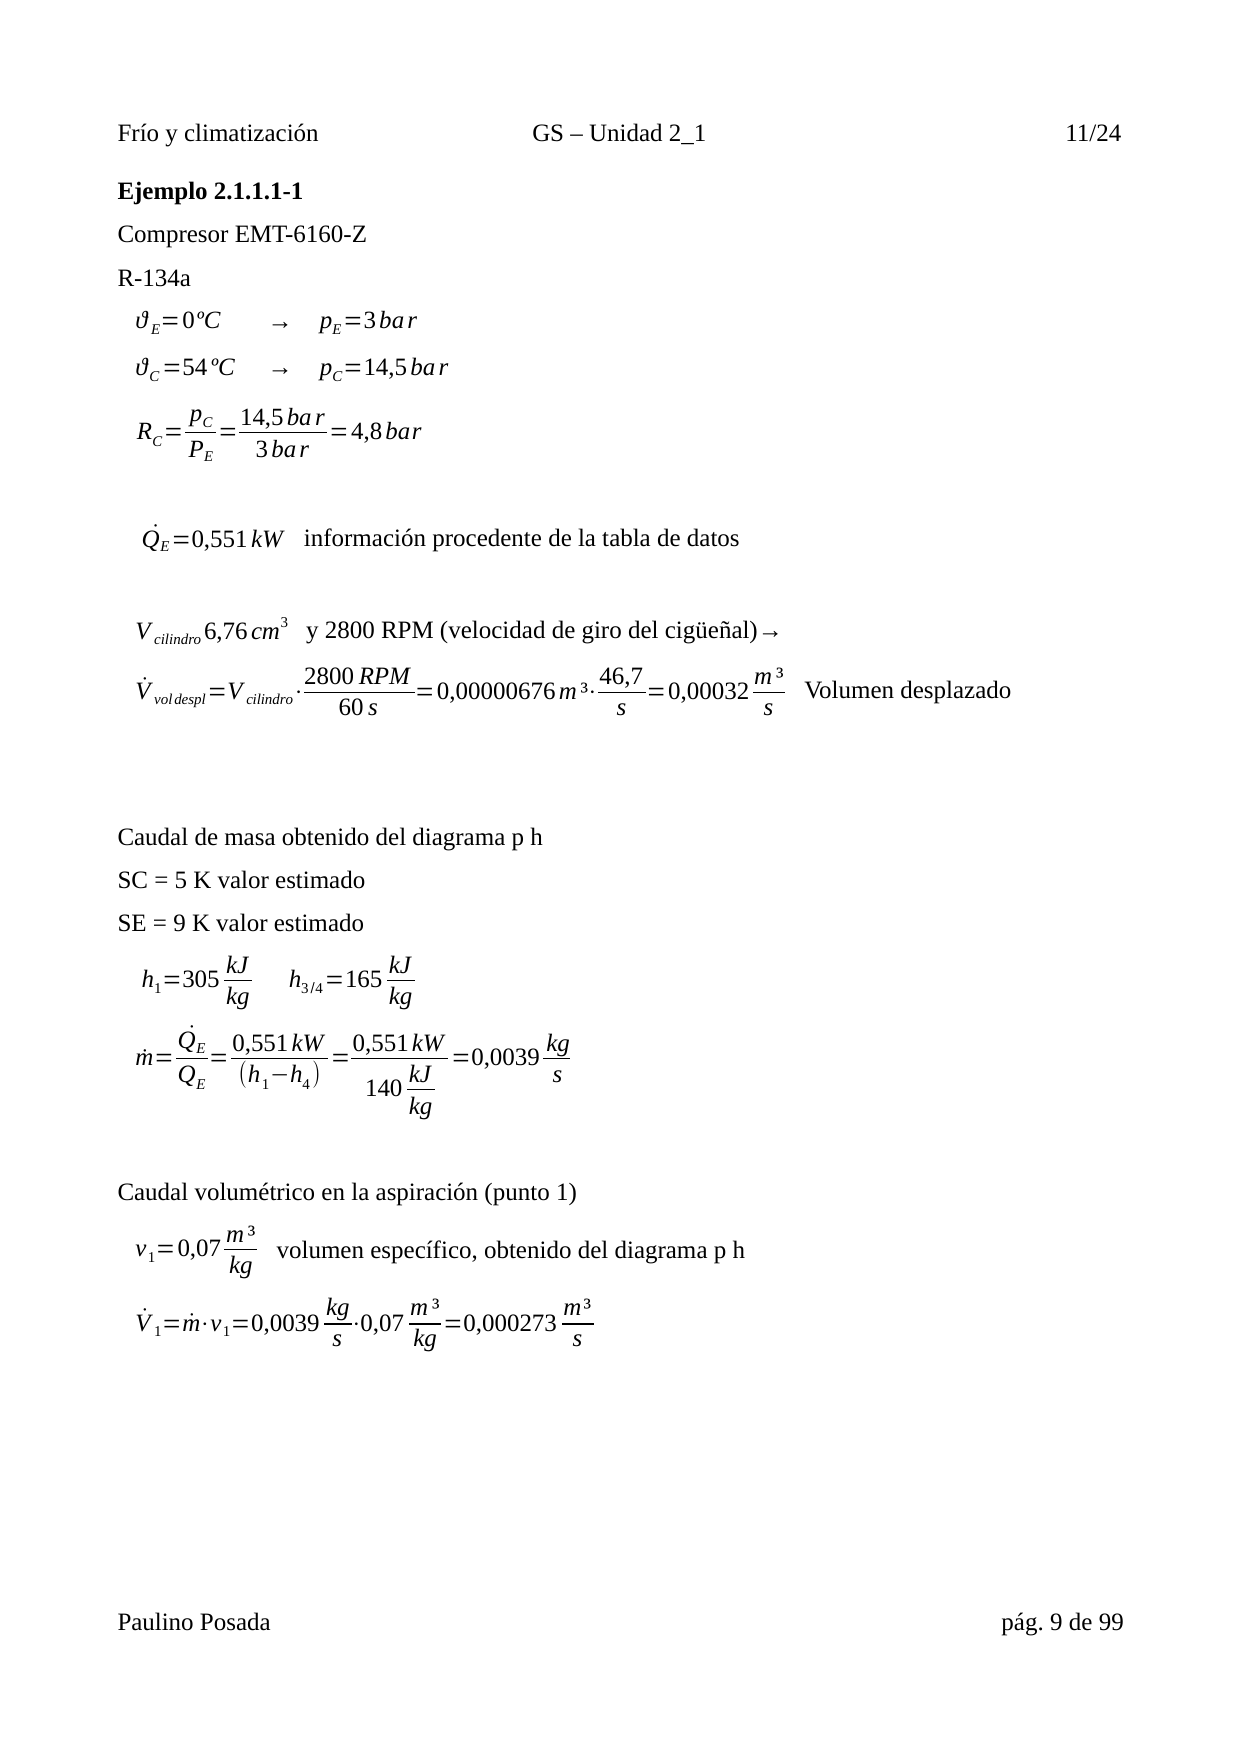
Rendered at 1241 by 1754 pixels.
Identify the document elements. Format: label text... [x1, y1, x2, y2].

text → [117, 352, 1123, 385]
text información procedente de la tabla de datos [117, 523, 1123, 556]
text Caudal volumétrico en la aspiración (punto 1) [117, 1177, 1123, 1206]
text Ejemplo 2.1.1.1-1 [117, 176, 1123, 205]
text SE = 9 K valor estimado [117, 908, 1123, 937]
text SC = 5 K valor estimado [117, 865, 1123, 894]
text volumen específico, obtenido del diagrama p h [117, 1220, 1123, 1279]
text Compresor EMT-6160-Z [117, 219, 1123, 248]
text Caudal de masa obtenido del diagrama p h [117, 822, 1123, 851]
text → [117, 306, 1123, 338]
text y 2800 RPM (velocidad de giro del cigüeñal)→ Volumen desplazado [117, 613, 1123, 722]
text R-134a [117, 263, 1123, 291]
